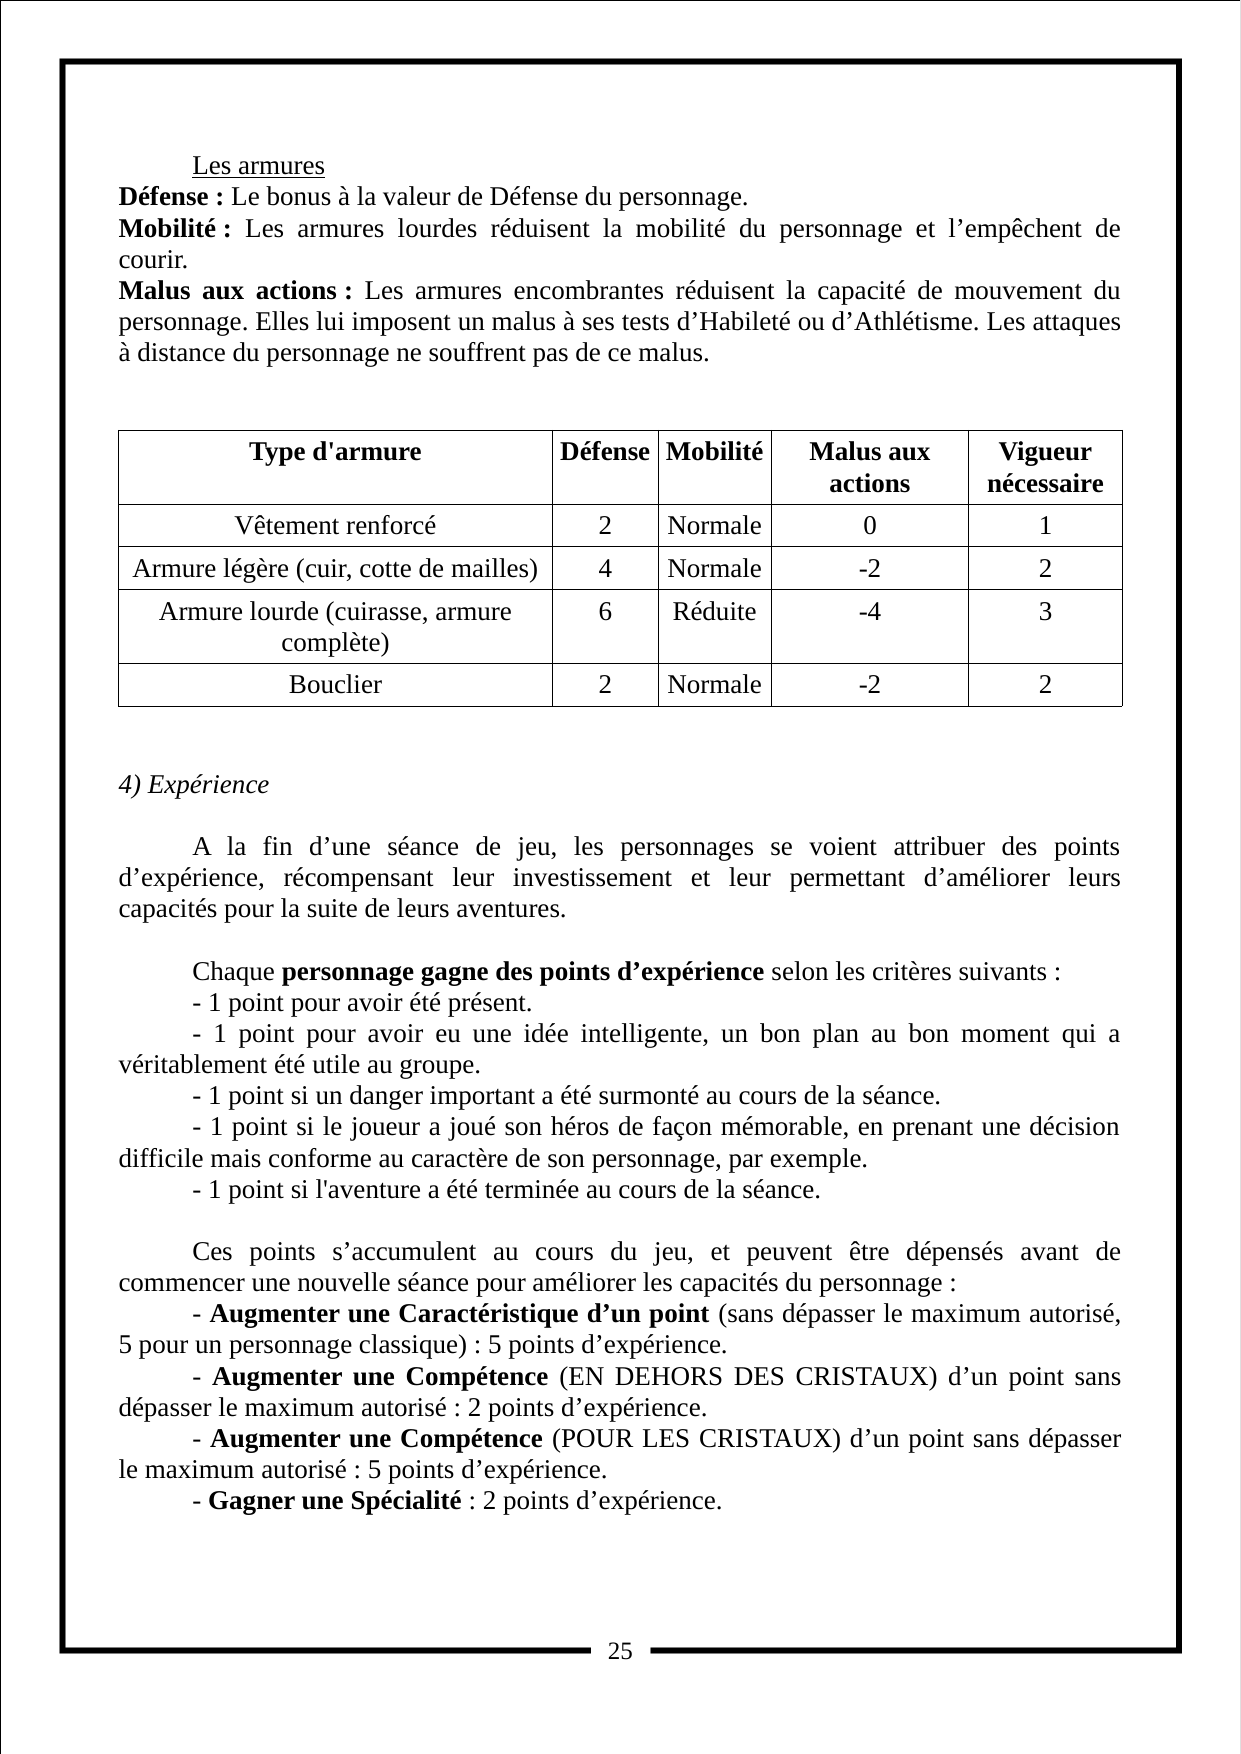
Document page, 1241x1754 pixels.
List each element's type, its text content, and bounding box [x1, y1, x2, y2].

text - 1 point pour avoir eu une idée intelligente, un bon plan au bon moment qui a véritablement été utile au groupe. [118, 1017, 1122, 1079]
text - Gagner une Spécialité : 2 points d’expérience. [118, 1484, 1122, 1515]
table_header Vigueur nécessaire [969, 431, 1122, 503]
text Défense : Le bonus à la valeur de Défense du personnage. [118, 181, 1122, 212]
table_cell Vêtement renforcé [119, 505, 552, 546]
text - 1 point si l'aventure a été terminée au cours de la séance. [118, 1173, 1122, 1204]
text - Augmenter une Caractéristique d’un point (sans dépasser le maximum autorisé, 5 pour un personnage classique) : 5 points d’expérience. [118, 1297, 1122, 1360]
table_cell Normale [659, 505, 771, 546]
table_cell 0 [772, 505, 968, 546]
table_cell Bouclier [119, 664, 552, 706]
text A la fin d’une séance de jeu, les personnages se voient attribuer des points d’expérience, récompensant leur investissement et leur permettant d’améliorer leurs capacités pour la suite de leurs aventures. [118, 830, 1122, 924]
table_cell -2 [772, 547, 968, 589]
text Les armures [118, 149, 1122, 181]
text - Augmenter une Compétence (EN DEHORS DES CRISTAUX) d’un point sans dépasser le maximum autorisé : 2 points d’expérience. [118, 1360, 1122, 1422]
table_cell 3 [969, 590, 1122, 663]
text Chaque personnage gagne des points d’expérience selon les critères suivants : [118, 955, 1122, 986]
text Ces points s’accumulent au cours du jeu, et peuvent être dépensés avant de commencer une nouvelle séance pour améliorer les capacités du personnage : [118, 1235, 1122, 1297]
text 4) Expérience [118, 768, 1122, 799]
table_cell 4 [553, 547, 658, 589]
text - 1 point pour avoir été présent. [118, 986, 1122, 1017]
table_header Type d'armure [119, 431, 552, 503]
table_cell Normale [659, 664, 771, 706]
table_cell -4 [772, 590, 968, 663]
table_cell 2 [553, 664, 658, 706]
text - 1 point si un danger important a été surmonté au cours de la séance. [118, 1079, 1122, 1111]
table_cell 2 [969, 664, 1122, 706]
table_header Mobilité [659, 431, 771, 503]
table_header Défense [553, 431, 658, 503]
table_cell 1 [969, 505, 1122, 546]
table_cell 2 [969, 547, 1122, 589]
table_cell Normale [659, 547, 771, 589]
text - 1 point si le joueur a joué son héros de façon mémorable, en prenant une décision difficile mais conforme au caractère de son personnage, par exemple. [118, 1111, 1122, 1173]
table_cell Réduite [659, 590, 771, 663]
text Malus aux actions : Les armures encombrantes réduisent la capacité de mouvement du personnage. Elles lui imposent un malus à ses tests d’Habileté ou d’Athlétisme. Les attaques à distance du personnage ne souffrent pas de ce malus. [118, 274, 1122, 367]
table_cell 2 [553, 505, 658, 546]
table_cell 6 [553, 590, 658, 663]
text - Augmenter une Compétence (POUR LES CRISTAUX) d’un point sans dépasser le maximum autorisé : 5 points d’expérience. [118, 1422, 1122, 1484]
table_header Malus aux actions [772, 431, 968, 503]
picture [1, 1, 1240, 1754]
table_cell Armure légère (cuir, cotte de mailles) [119, 547, 552, 589]
table_cell -2 [772, 664, 968, 706]
text Mobilité : Les armures lourdes réduisent la mobilité du personnage et l’empêchent de courir. [118, 212, 1122, 274]
table_cell Armure lourde (cuirasse, armure complète) [119, 590, 552, 663]
